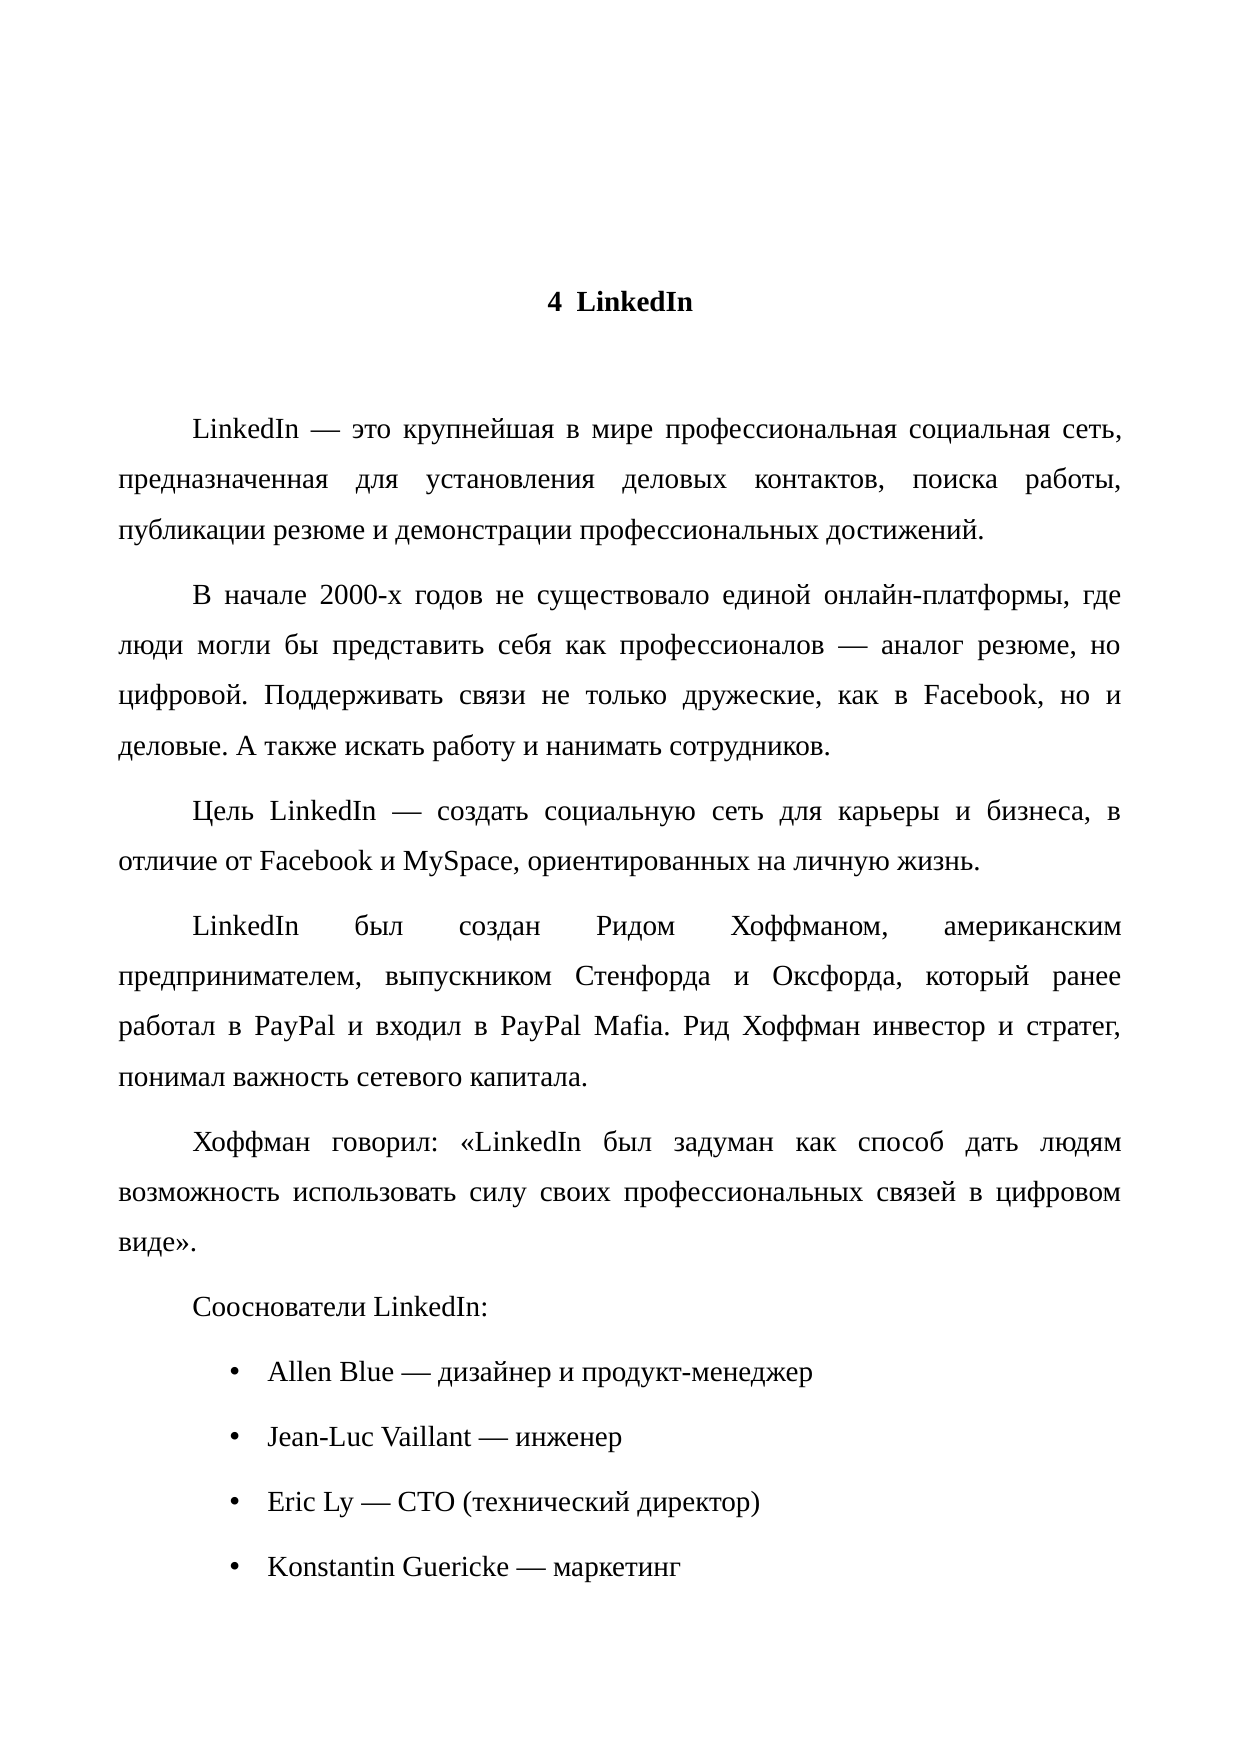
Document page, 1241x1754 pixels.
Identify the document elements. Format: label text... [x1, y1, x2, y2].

text Сооснователи LinkedIn: [118, 1289, 1122, 1323]
text Хоффман говорил: «LinkedIn был задуман как способ дать людям возможность использовать силу своих профессиональных связей в цифровом виде». [118, 1124, 1122, 1258]
text Цель LinkedIn — создать социальную сеть для карьеры и бизнеса, в отличие от Facebook и MySpace, ориентированных на личную жизнь. [118, 793, 1122, 877]
subtitle 4 LinkedIn [118, 284, 1122, 317]
text В начале 2000-х годов не существовало единой онлайн-платформы, где люди могли бы представить себя как профессионалов — аналог резюме, но цифровой. Поддерживать связи не только дружеские, как в Facebook, но и деловые. А также искать работу и нанимать сотрудников. [118, 577, 1122, 761]
list Jean-Luc Vaillant — инженер [229, 1419, 1122, 1453]
list Eric Ly — CTO (технический директор) [229, 1484, 1122, 1518]
text LinkedIn — это крупнейшая в мире профессиональная социальная сеть, предназначенная для установления деловых контактов, поиска работы, публикации резюме и демонстрации профессиональных достижений. [118, 411, 1122, 546]
list Allen Blue — дизайнер и продукт-менеджер [229, 1354, 1122, 1388]
list Konstantin Guericke — маркетинг [229, 1549, 1122, 1583]
text LinkedIn был создан Ридом Хоффманом, американским предпринимателем, выпускником Стенфорда и Оксфорда, который ранее работал в PayPal и входил в PayPal Mafia. Рид Хоффман инвестор и стратег, понимал важность сетевого капитала. [118, 908, 1122, 1092]
